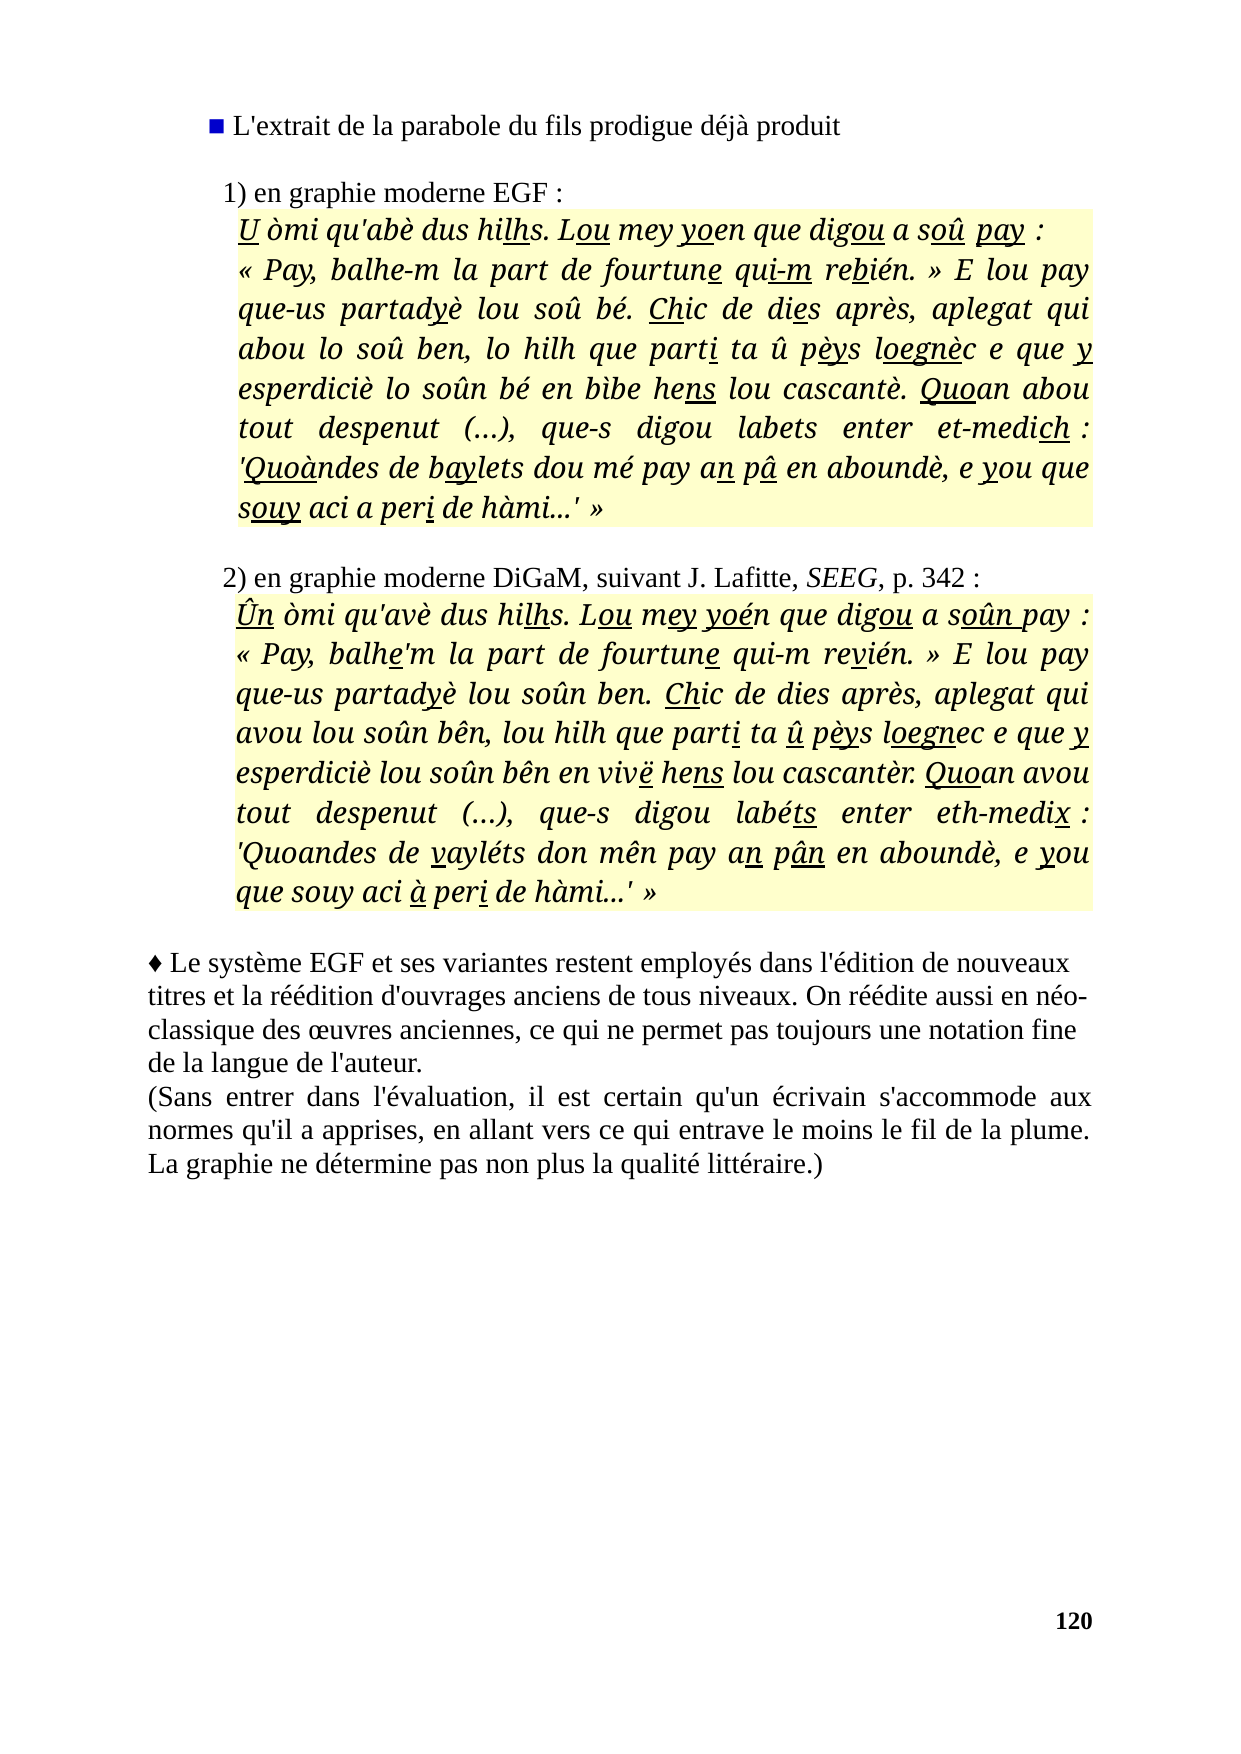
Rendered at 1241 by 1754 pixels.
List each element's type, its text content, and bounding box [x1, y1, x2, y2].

text (Sans entrer dans l'évaluation, il est certain qu'un écrivain s'accommode aux normes qu'il a apprises, en allant vers ce qui entrave le moins le fil de la plume. La graphie ne détermine pas non plus la qualité littéraire.) [148, 1079, 1093, 1179]
text Ûn òmi qu'avè dus hilhs. Lou mey yoén que digou a soûn pay : « Pay, balhe'm la part de fourtune qui-m revién. » E lou pay que-us partadyè lou soûn ben. Chic de dies après, aplegat qui avou lou soûn bên, lou hilh que parti ta û pèys loegnec e que y esperdiciè lou soûn bên en vivë hens lou cascantèr. Quoan avou tout despenut (…), que-s digou labéts enter eth-medix : 'Quoandes de vayléts don mên pay an pân en aboundè, e you que souy aci à peri de hàmi...' » [235, 594, 1093, 911]
text 1) en graphie moderne EGF : [208, 176, 1093, 209]
text 2) en graphie moderne DiGaM, suivant J. Lafitte, SEEG, p. 342 : [208, 560, 1093, 594]
text U òmi qu'abè dus hilhs. Lou mey yoen que digou a soû pay : « Pay, balhe-m la part de fourtune qui-m rebién. » E lou pay que-us partadyè lou soû bé. Chic de dies après, aplegat qui abou lo soû ben, lo hilh que parti ta û pèys loegnèc e que y esperdiciè lo soûn bé en bìbe hens lou cascantè. Quoan abou tout despenut (…), que-s digou labets enter et-medich : 'Quoàndes de baylets dou mé pay an pâ en aboundè, e you que souy aci a peri de hàmi...' » [238, 209, 1093, 527]
text ■ L'extrait de la parabole du fils prodigue déjà produit [208, 108, 1093, 142]
text ♦ Le système EGF et ses variantes restent employés dans l'édition de nouveaux titres et la réédition d'ouvrages anciens de tous niveaux. On réédite aussi en néo-classique des œuvres anciennes, ce qui ne permet pas toujours une notation fine de la langue de l'auteur. [148, 945, 1093, 1079]
